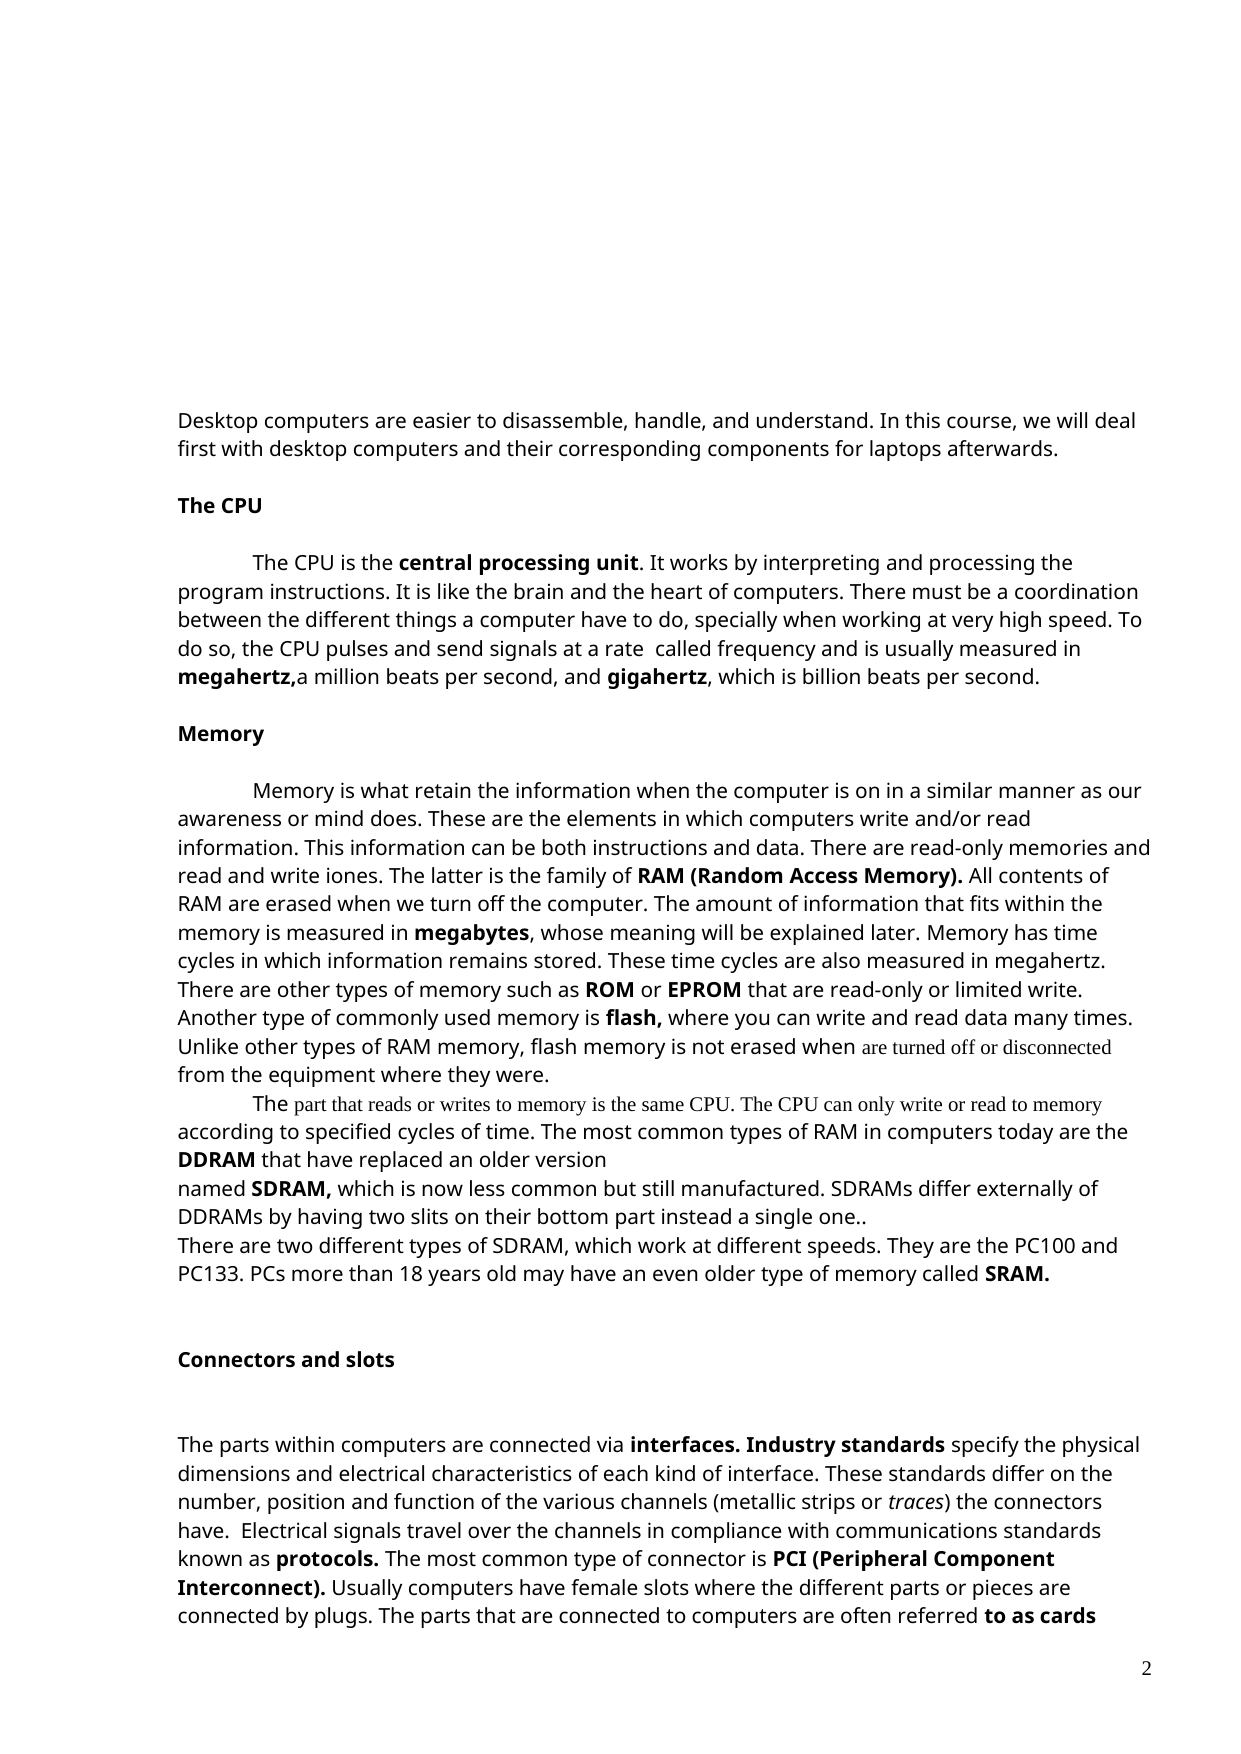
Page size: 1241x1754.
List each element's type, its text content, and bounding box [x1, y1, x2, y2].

text Connectors and slots The parts within computers are connected via interfaces. Industry standards specify the physical dimensions and electrical characteristics of each kind of interface. These standards differ on the number, position and function of the various channels (metallic strips or traces) the connectors have. Electrical signals travel over the channels in compliance with communications standards known as protocols. The most common type of connector is PCI (Peripheral Component Interconnect). Usually computers have female slots where the different parts or pieces are connected by plugs. The parts that are connected to computers are often referred to as cards [177, 1317, 1152, 1630]
text Desktop computers are easier to disassemble, handle, and understand. In this course, we will deal first with desktop computers and their corresponding components for laptops afterwards. The CPU The CPU is the central processing unit. It works by interpreting and processing the program instructions. It is like the brain and the heart of computers. There must be a coordination between the different things a computer have to do, specially when working at very high speed. To do so, the CPU pulses and send signals at a rate called frequency and is usually measured in megahertz,a million beats per second, and gigahertz, which is billion beats per second. Memory Memory is what retain the information when the computer is on in a similar manner as our awareness or mind does. These are the elements in which computers write and/or read information. This information can be both instructions and data. There are read-only memories and read and write iones. The latter is the family of RAM (Random Access Memory). All contents of RAM are erased when we turn off the computer. The amount of information that fits within the memory is measured in megabytes, whose meaning will be explained later. Memory has time cycles in which information remains stored. These time cycles are also measured in megahertz. There are other types of memory such as ROM or EPROM that are read-only or limited write. Another type of commonly used memory is flash, where you can write and read data many times. Unlike other types of RAM memory, flash memory is not erased when are turned off or disconnected from the equipment where they were. The part that reads or writes to memory is the same CPU. The CPU can only write or read to memory according to specified cycles of time. The most common types of RAM in computers today are the DDRAM that have replaced an older version named SDRAM, which is now less common but still manufactured. SDRAMs differ externally of DDRAMs by having two slits on their bottom part instead a single one.. There are two different types of SDRAM, which work at different speeds. They are the PC100 and PC133. PCs more than 18 years old may have an even older type of memory called SRAM. [177, 406, 1152, 1288]
